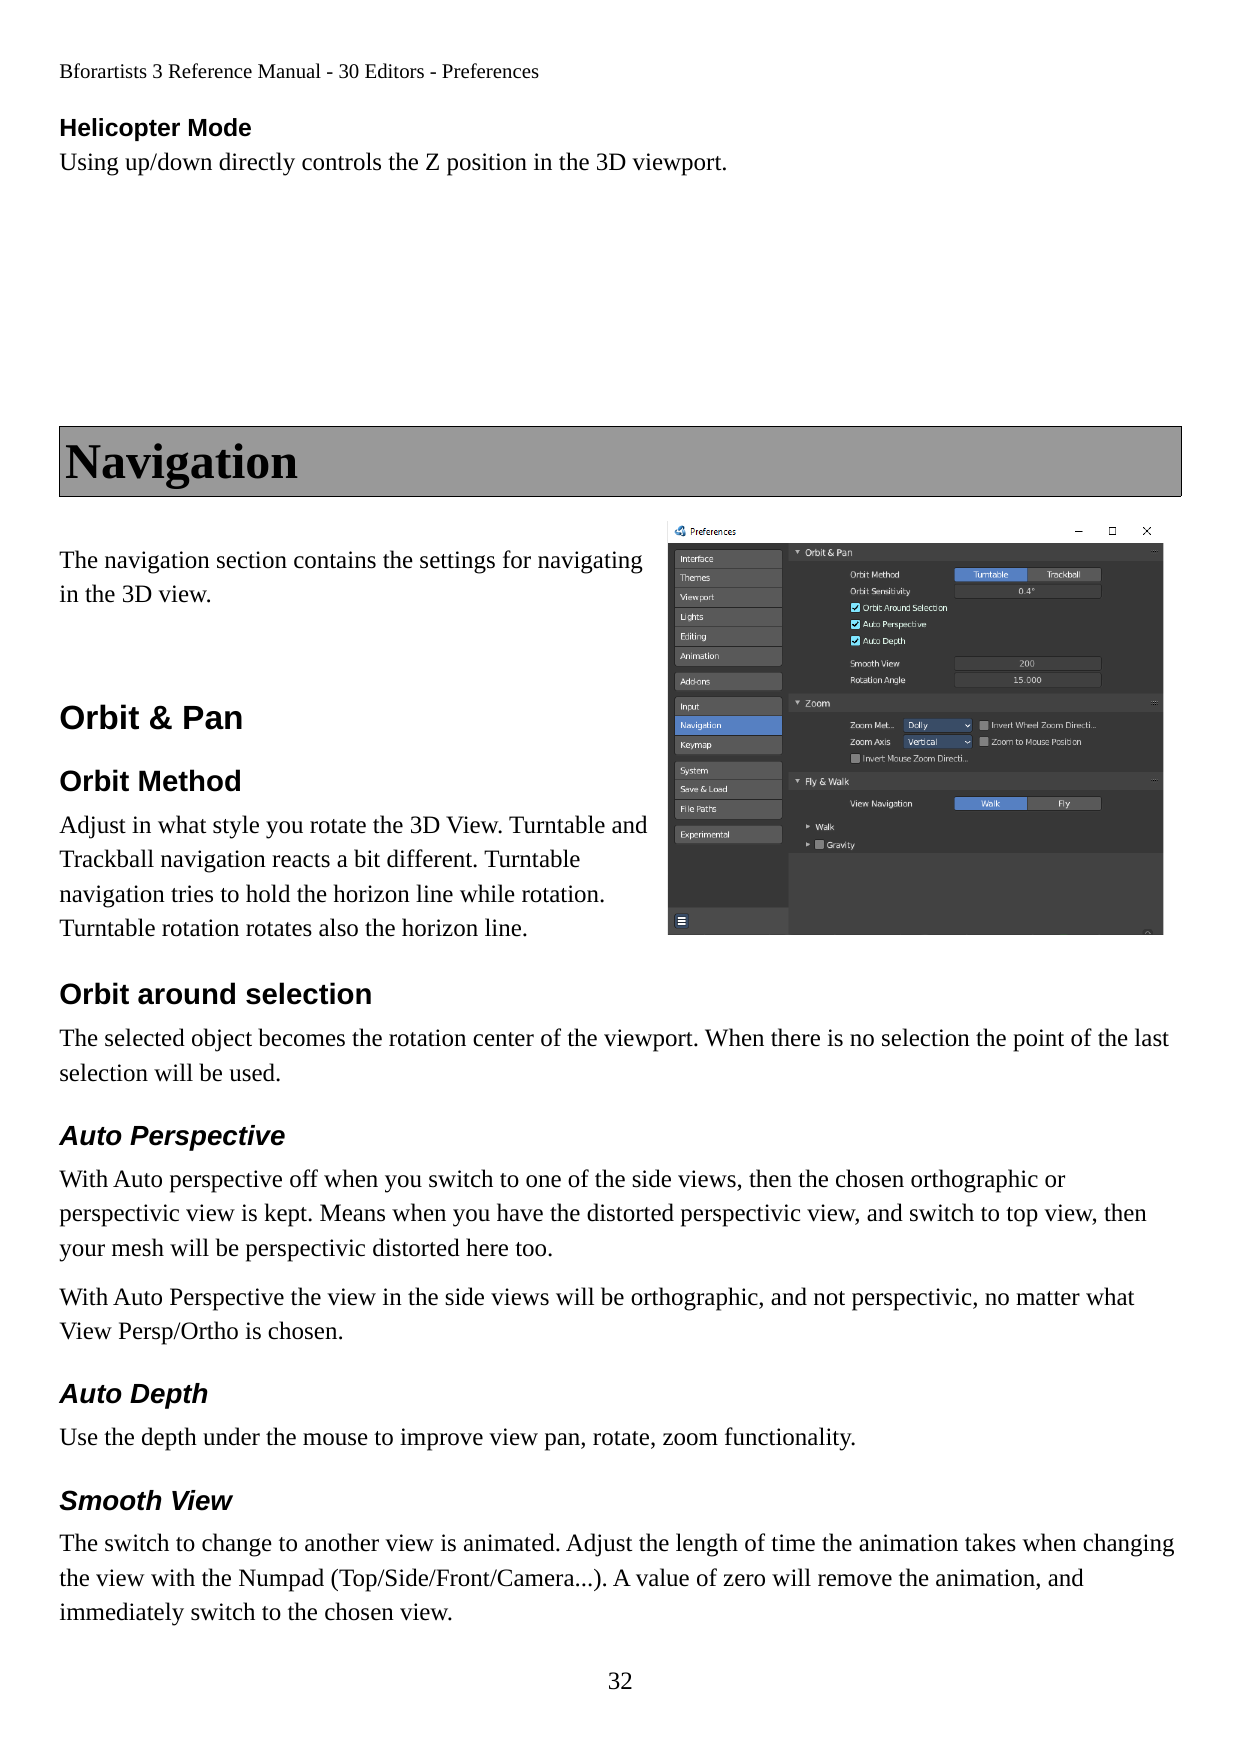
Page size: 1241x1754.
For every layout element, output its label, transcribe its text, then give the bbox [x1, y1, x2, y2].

text The selected object becomes the rotation center of the viewport. When there is no selection the point of the last selection will be used. [59, 1023, 1181, 1087]
text Use the depth under the mouse to improve view pan, rotate, zoom functionality. [59, 1422, 1181, 1451]
subtitle Orbit Method [59, 764, 667, 798]
subtitle [1164, 764, 1181, 798]
text Adjust in what style you rotate the 3D View. Turntable and Trackball navigation reacts a bit different. Turntable navigation tries to hold the horizon line while rotation. Turntable rotation rotates also the horizon line. [59, 810, 1181, 942]
text With Auto Perspective the view in the side views will be orthographic, and not perspectivic, no matter what View Persp/Ortho is chosen. [59, 1282, 1181, 1345]
subtitle Smooth View [59, 1484, 1181, 1516]
subtitle Auto Perspective [59, 1119, 1181, 1151]
table_header Navigation [60, 427, 1181, 496]
text With Auto perspective off when you switch to one of the side views, then the chosen orthographic or perspectivic view is kept. Means when you have the distorted perspectivic view, and switch to top view, then your mesh will be perspectivic distorted here too. [59, 1164, 1181, 1262]
text Using up/down directly controls the Z position in the 3D viewport. [59, 147, 1181, 176]
subtitle Orbit around selection [59, 977, 1181, 1011]
subtitle Auto Depth [59, 1378, 1181, 1410]
text The switch to change to another view is animated. Adjust the length of time the animation takes when changing the view with the Numpad (Top/Side/Front/Camera...). A value of zero will remove the animation, and immediately switch to the chosen view. [59, 1528, 1181, 1626]
subtitle Helicopter Mode [59, 113, 1181, 141]
text The navigation section contains the settings for navigating in the 3D view. [59, 545, 667, 608]
subtitle Orbit & Pan [59, 698, 667, 737]
picture [667, 521, 1164, 935]
subtitle [1164, 698, 1181, 737]
